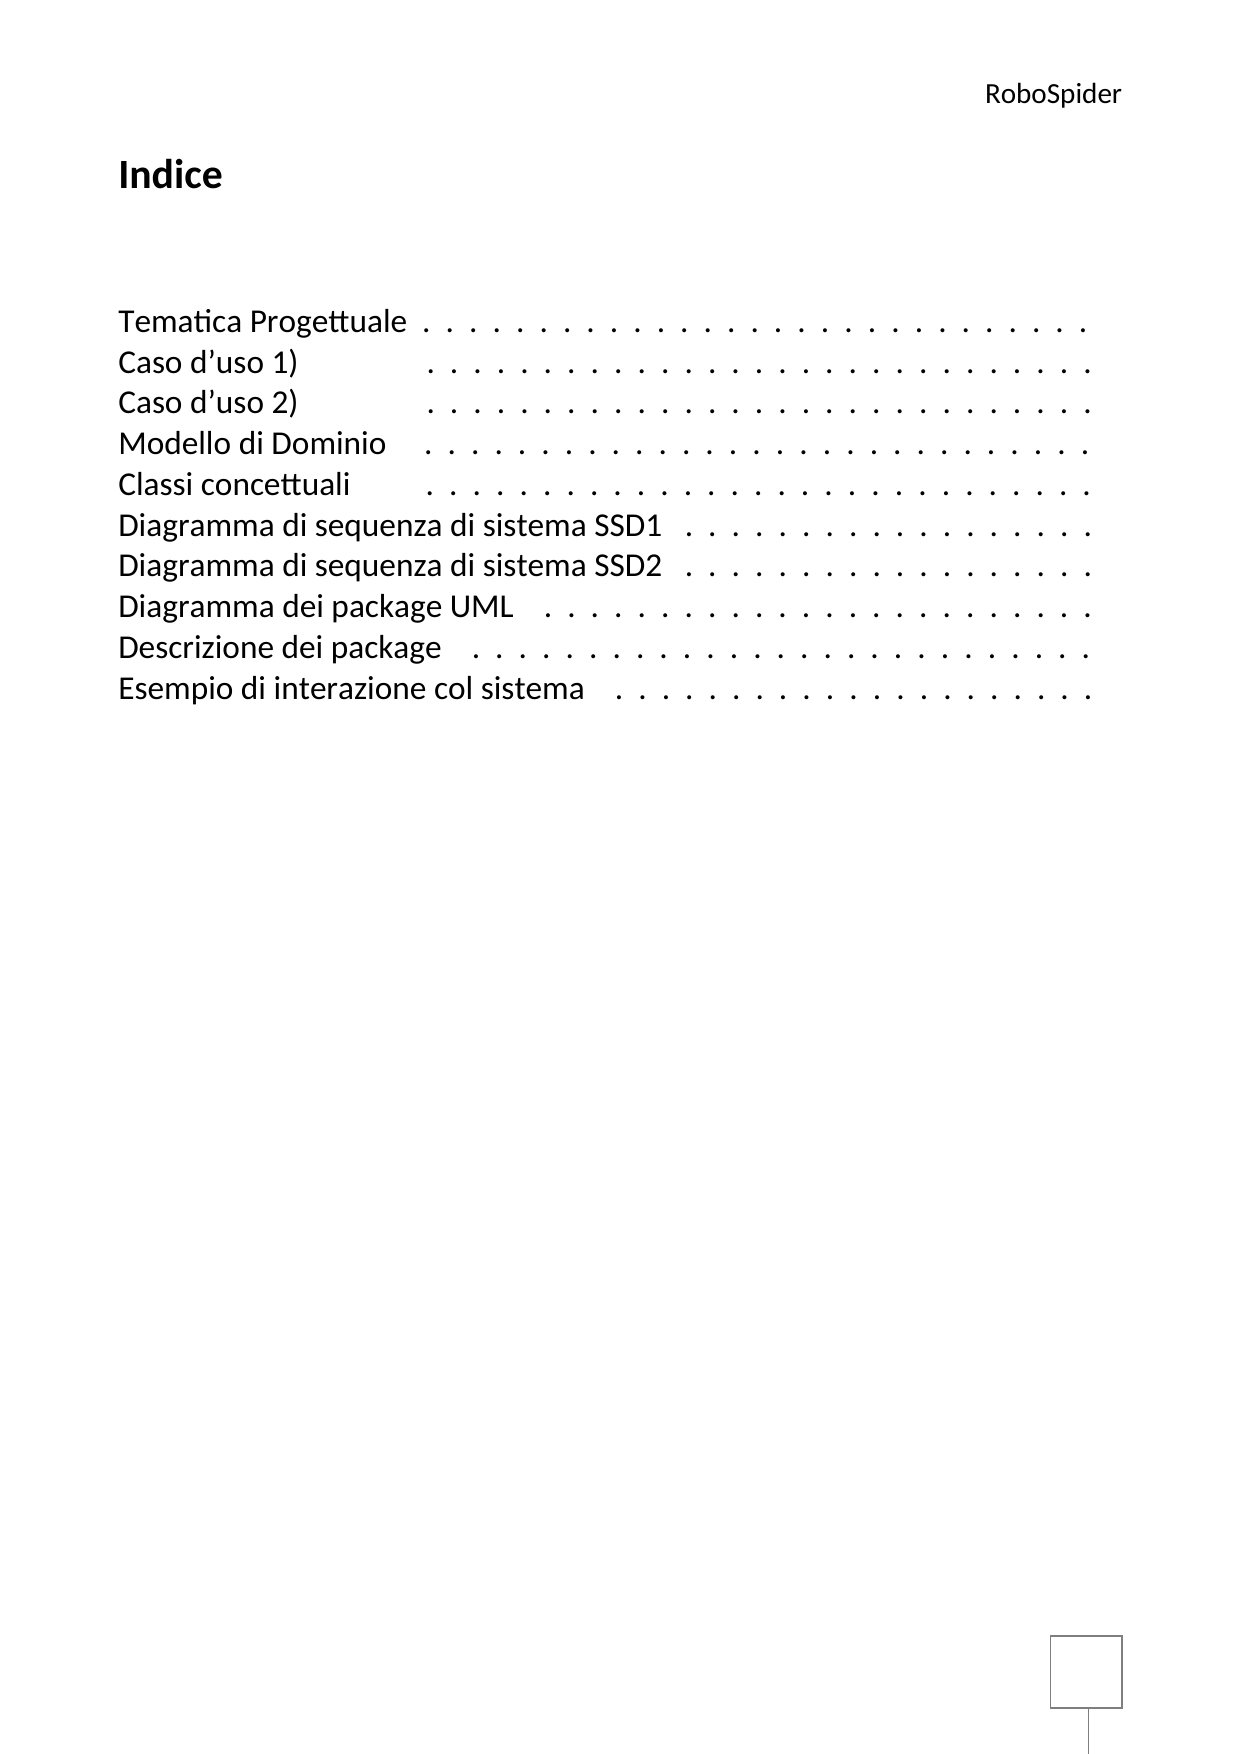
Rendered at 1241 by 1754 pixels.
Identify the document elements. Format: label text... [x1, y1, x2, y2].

text Diagramma di sequenza di sistema SSD2 . . . . . . . . . . . . . . . . . . [118, 544, 1122, 585]
text Tematica Progettuale . . . . . . . . . . . . . . . . . . . . . . . . . . . . . [118, 300, 1122, 341]
text Descrizione dei package . . . . . . . . . . . . . . . . . . . . . . . . . . . [118, 626, 1122, 667]
text Diagramma di sequenza di sistema SSD1 . . . . . . . . . . . . . . . . . . [118, 504, 1122, 544]
text Caso d’uso 2) . . . . . . . . . . . . . . . . . . . . . . . . . . . . . [118, 382, 1122, 422]
text Indice [118, 148, 1122, 198]
text Esempio di interazione col sistema . . . . . . . . . . . . . . . . . . . . . [118, 667, 1122, 707]
text Modello di Dominio . . . . . . . . . . . . . . . . . . . . . . . . . . . . . [118, 422, 1122, 463]
text Classi concettuali . . . . . . . . . . . . . . . . . . . . . . . . . . . . . [118, 463, 1122, 504]
text Diagramma dei package UML . . . . . . . . . . . . . . . . . . . . . . . . [118, 585, 1122, 626]
text Caso d’uso 1) . . . . . . . . . . . . . . . . . . . . . . . . . . . . . [118, 341, 1122, 382]
